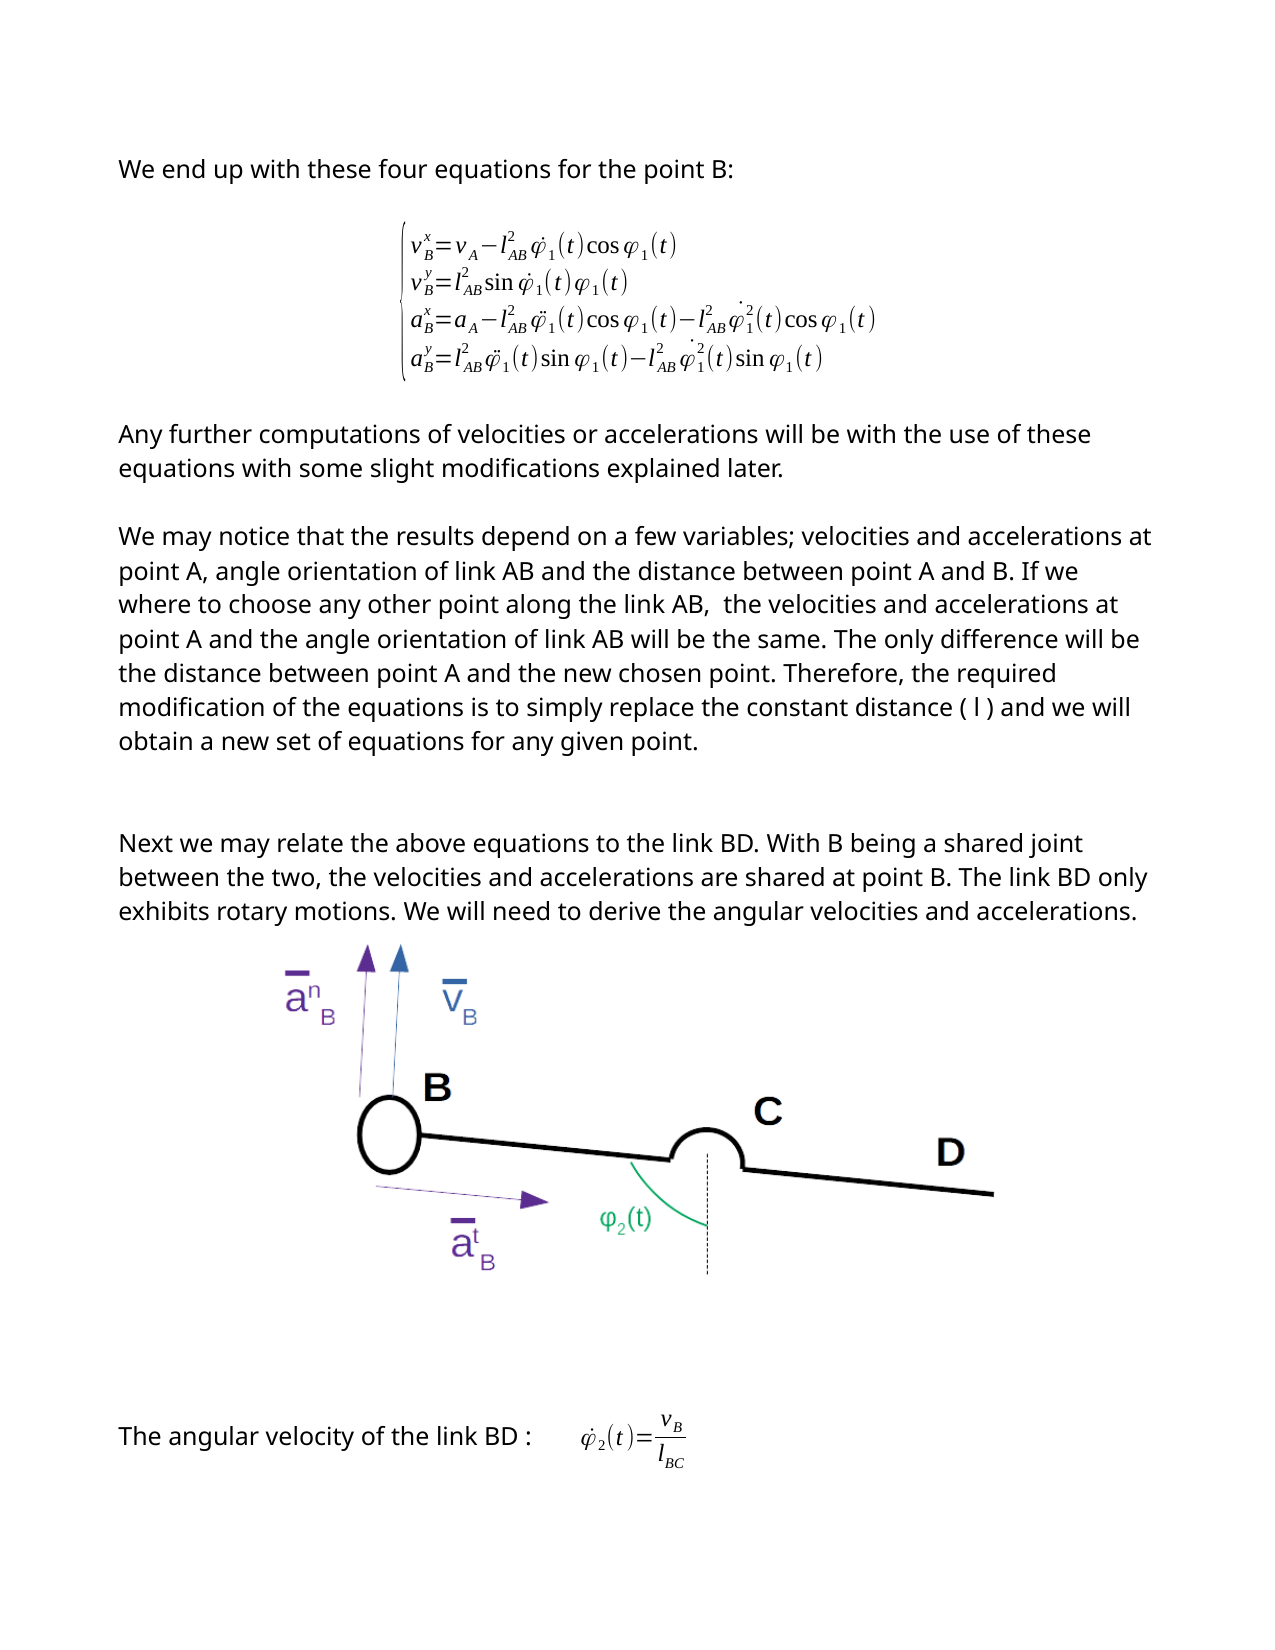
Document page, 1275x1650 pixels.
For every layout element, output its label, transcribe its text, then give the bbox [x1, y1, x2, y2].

text Next we may relate the above equations to the link BD. With B being a shared joint between the two, the velocities and accelerations are shared at point B. The link BD only exhibits rotary motions. We will need to derive the angular velocities and accelerations. [118, 826, 1157, 928]
text We may notice that the results depend on a few variables; velocities and accelerations at point A, angle orientation of link AB and the distance between point A and B. If we where to choose any other point along the link AB, the velocities and accelerations at point A and the angle orientation of link AB will be the same. The only difference will be the distance between point A and the new chosen point. Therefore, the required modification of the equations is to simply replace the constant distance ( l ) and we will obtain a new set of equations for any given point. [118, 519, 1157, 757]
text We end up with these four equations for the point B: [118, 152, 1157, 186]
text The angular velocity of the link BD : [118, 1405, 1157, 1471]
text Any further computations of velocities or accelerations will be with the use of these equations with some slight modifications explained later. [118, 417, 1157, 485]
picture [252, 933, 1023, 1290]
